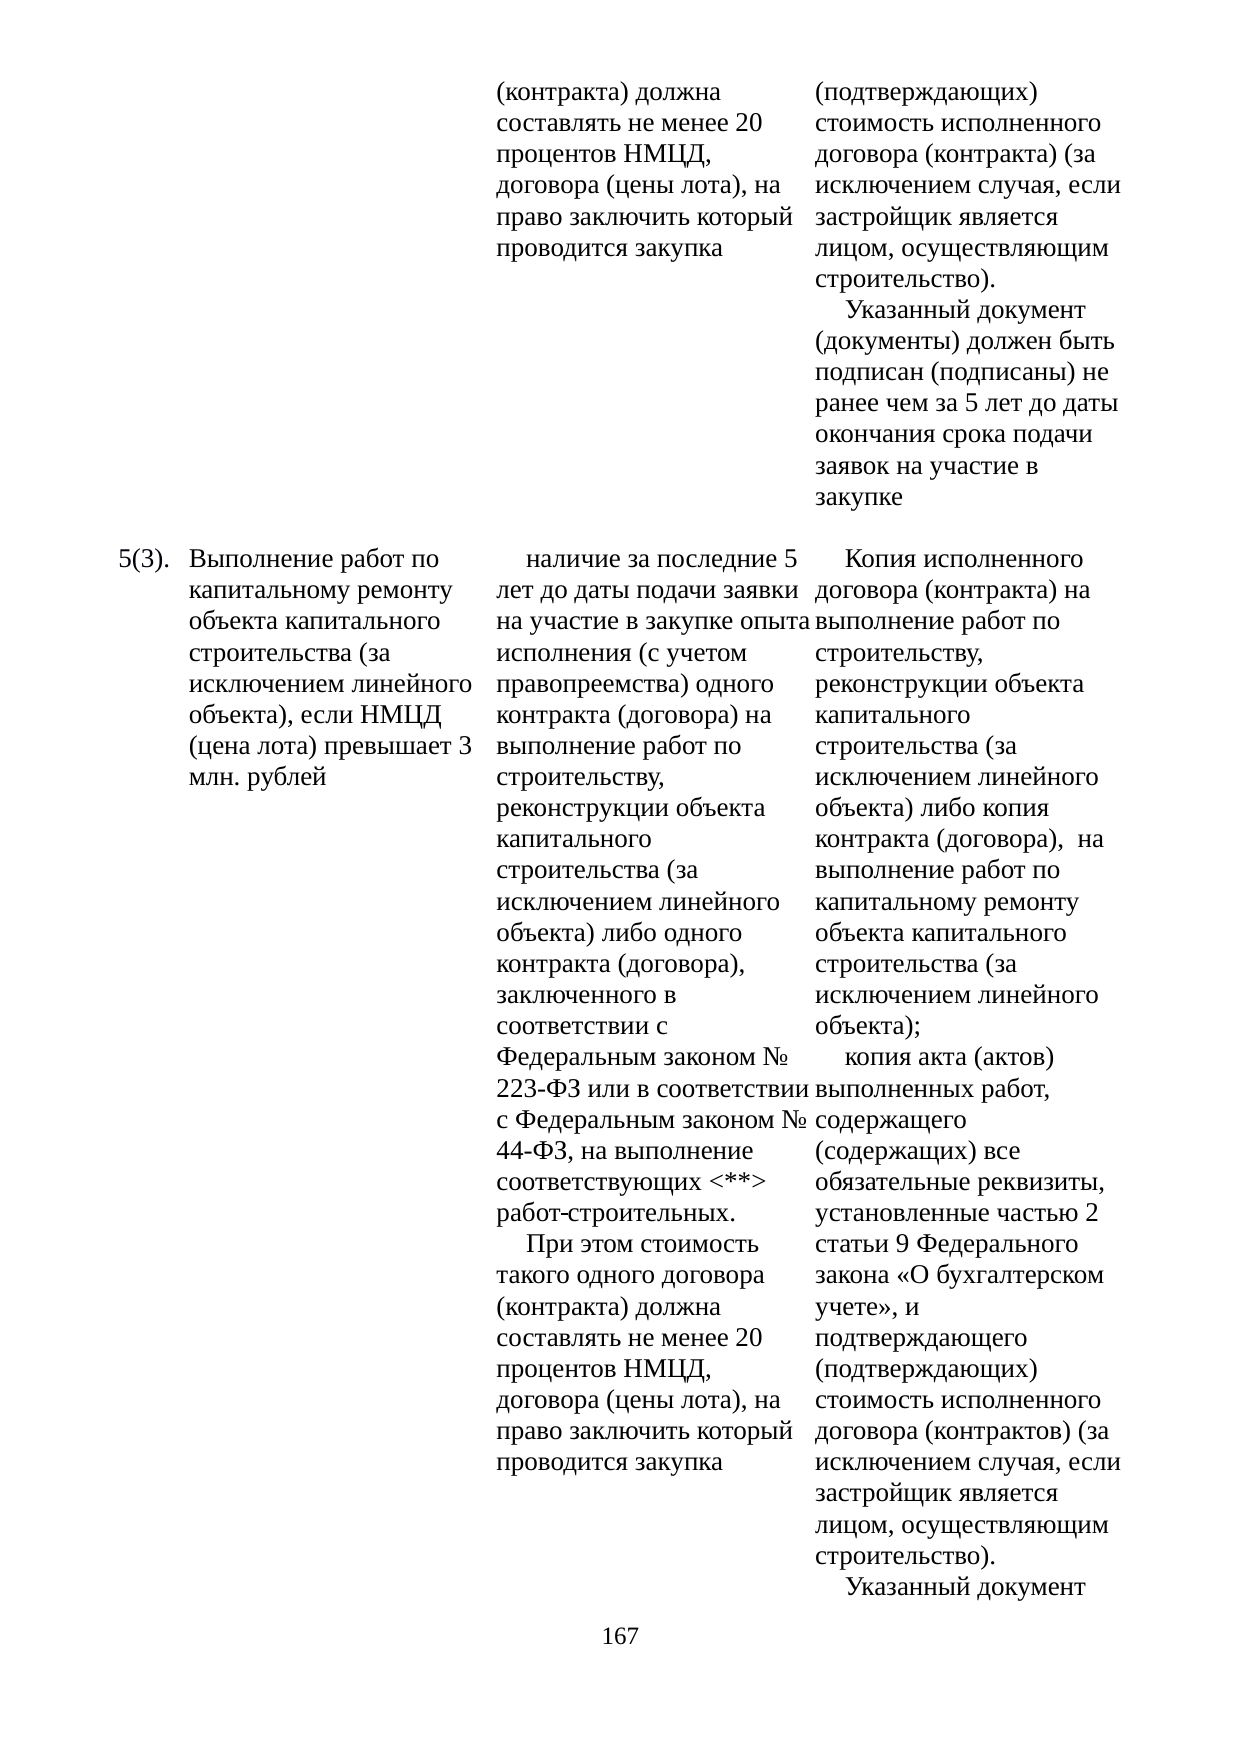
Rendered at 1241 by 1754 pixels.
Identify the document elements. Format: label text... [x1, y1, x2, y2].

table_cell 5(3). [118, 542, 188, 1601]
table_cell Выполнение работ по капитальному ремонту объекта капитального строительства (за исключением линейного объекта), если НМЦД (цена лота) превышает 3 млн. рублей [189, 542, 496, 1601]
table_cell (подтверждающих) стоимость исполненного договора (контракта) (за исключением случая, если застройщик является лицом, осуществляющим строительство). Указанный документ (документы) должен быть подписан (подписаны) не ранее чем за 5 лет до даты окончания срока подачи заявок на участие в закупке [815, 75, 1123, 542]
table_cell [118, 75, 188, 542]
table_cell (контракта) должна составлять не менее 20 процентов НМЦД, договора (цены лота), на право заключить который проводится закупка [496, 75, 815, 542]
table_cell [189, 75, 496, 542]
table_cell наличие за последние 5 лет до даты подачи заявки на участие в закупке опыта исполнения (с учетом правопреемства) одного контракта (договора) на выполнение работ по строительству, реконструкции объекта капитального строительства (за исключением линейного объекта) либо одного контракта (договора), заключенного в соответствии с Федеральным законом № 223-ФЗ или в соответствии с Федеральным законом № 44-ФЗ, на выполнение соответствующих <**> работ строительных. При этом стоимость такого одного договора (контракта) должна составлять не менее 20 процентов НМЦД, договора (цены лота), на право заключить который проводится закупка [496, 542, 815, 1601]
table_cell Копия исполненного договора (контракта) на выполнение работ по строительству, реконструкции объекта капитального строительства (за исключением линейного объекта) либо копия контракта (договора), на выполнение работ по капитальному ремонту объекта капитального строительства (за исключением линейного объекта); копия акта (актов) выполненных работ, содержащего (содержащих) все обязательные реквизиты, установленные частью 2 статьи 9 Федерального закона «О бухгалтерском учете», и подтверждающего (подтверждающих) стоимость исполненного договора (контрактов) (за исключением случая, если застройщик является лицом, осуществляющим строительство). Указанный документ [815, 542, 1123, 1601]
